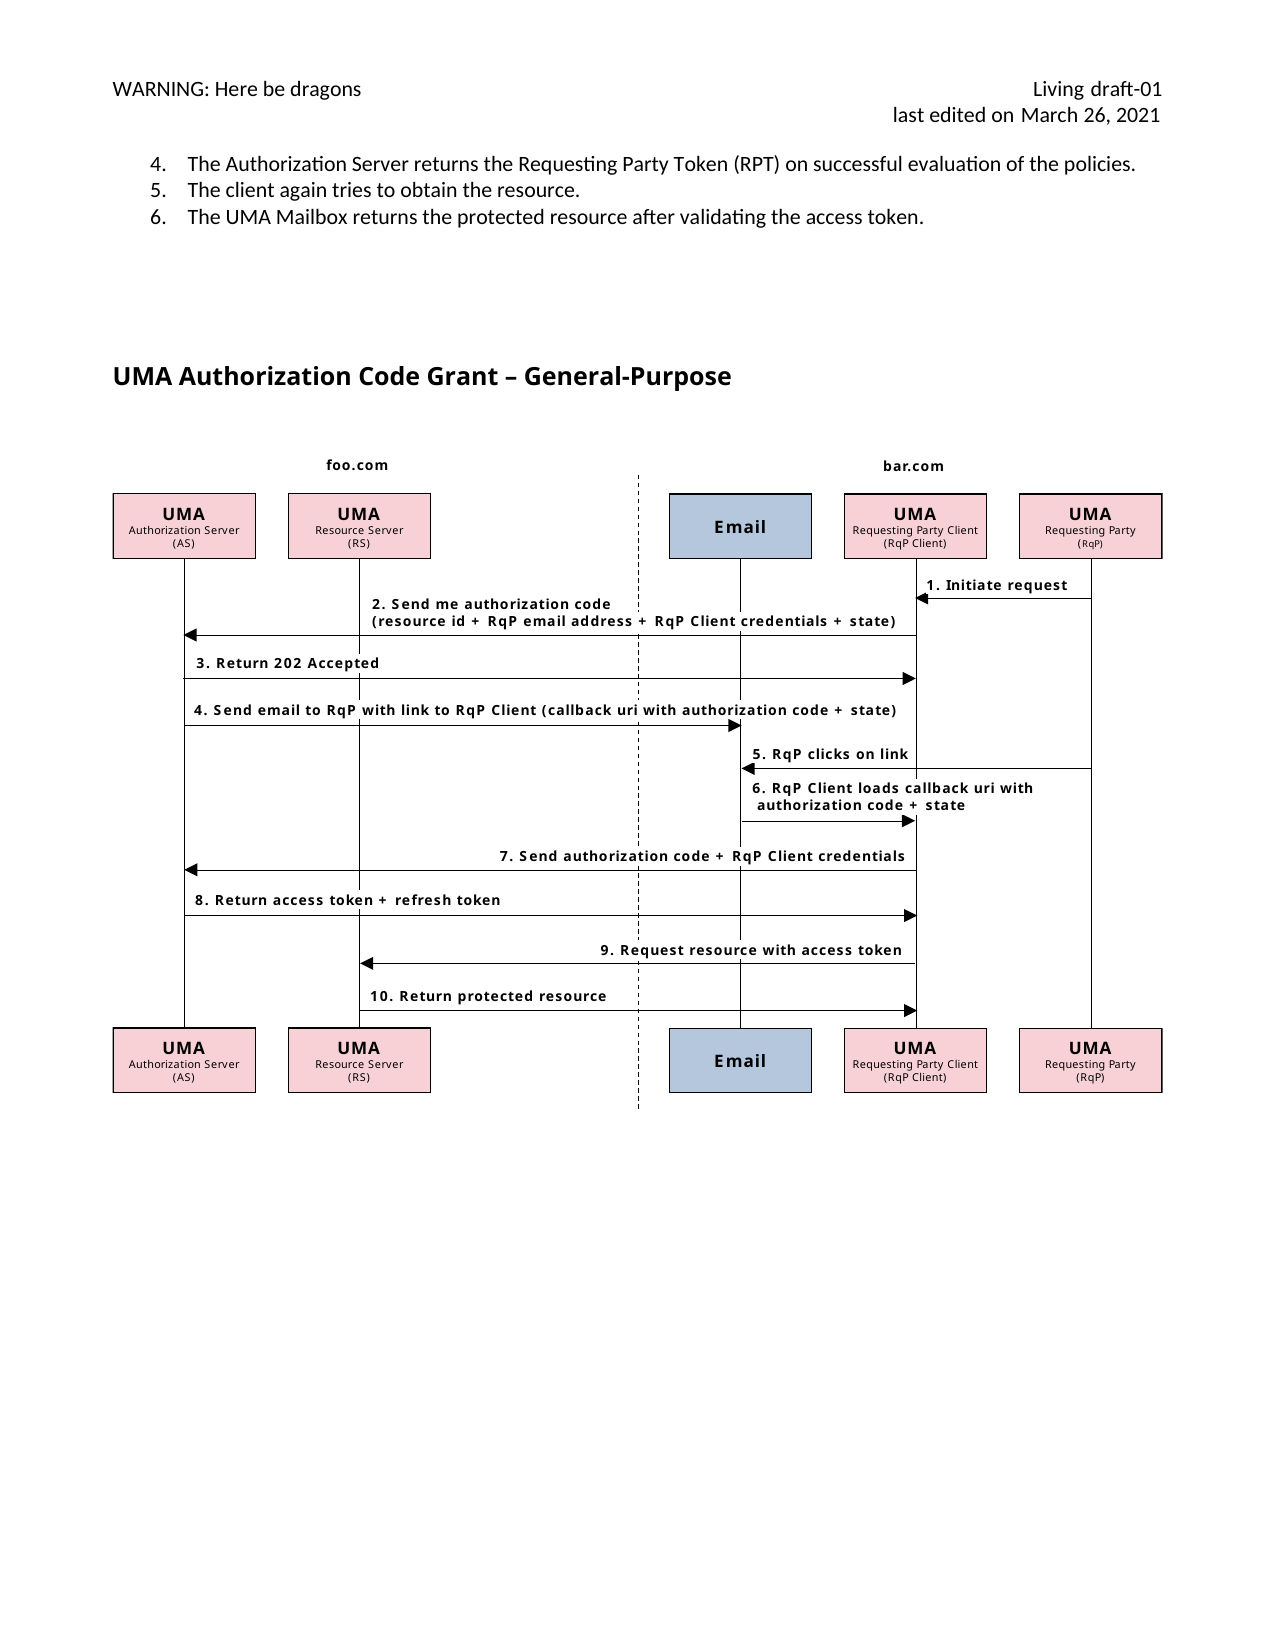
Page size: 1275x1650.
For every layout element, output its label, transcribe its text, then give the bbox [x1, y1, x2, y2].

list The client again tries to obtain the resource. [150, 177, 1162, 203]
list The Authorization Server returns the Requesting Party Token (RPT) on successful evaluation of the policies. [150, 150, 1162, 177]
list The UMA Mailbox returns the protected resource after validating the access token. [150, 203, 1162, 230]
text UMA Authorization Code Grant – General-Purpose [112, 359, 1162, 393]
